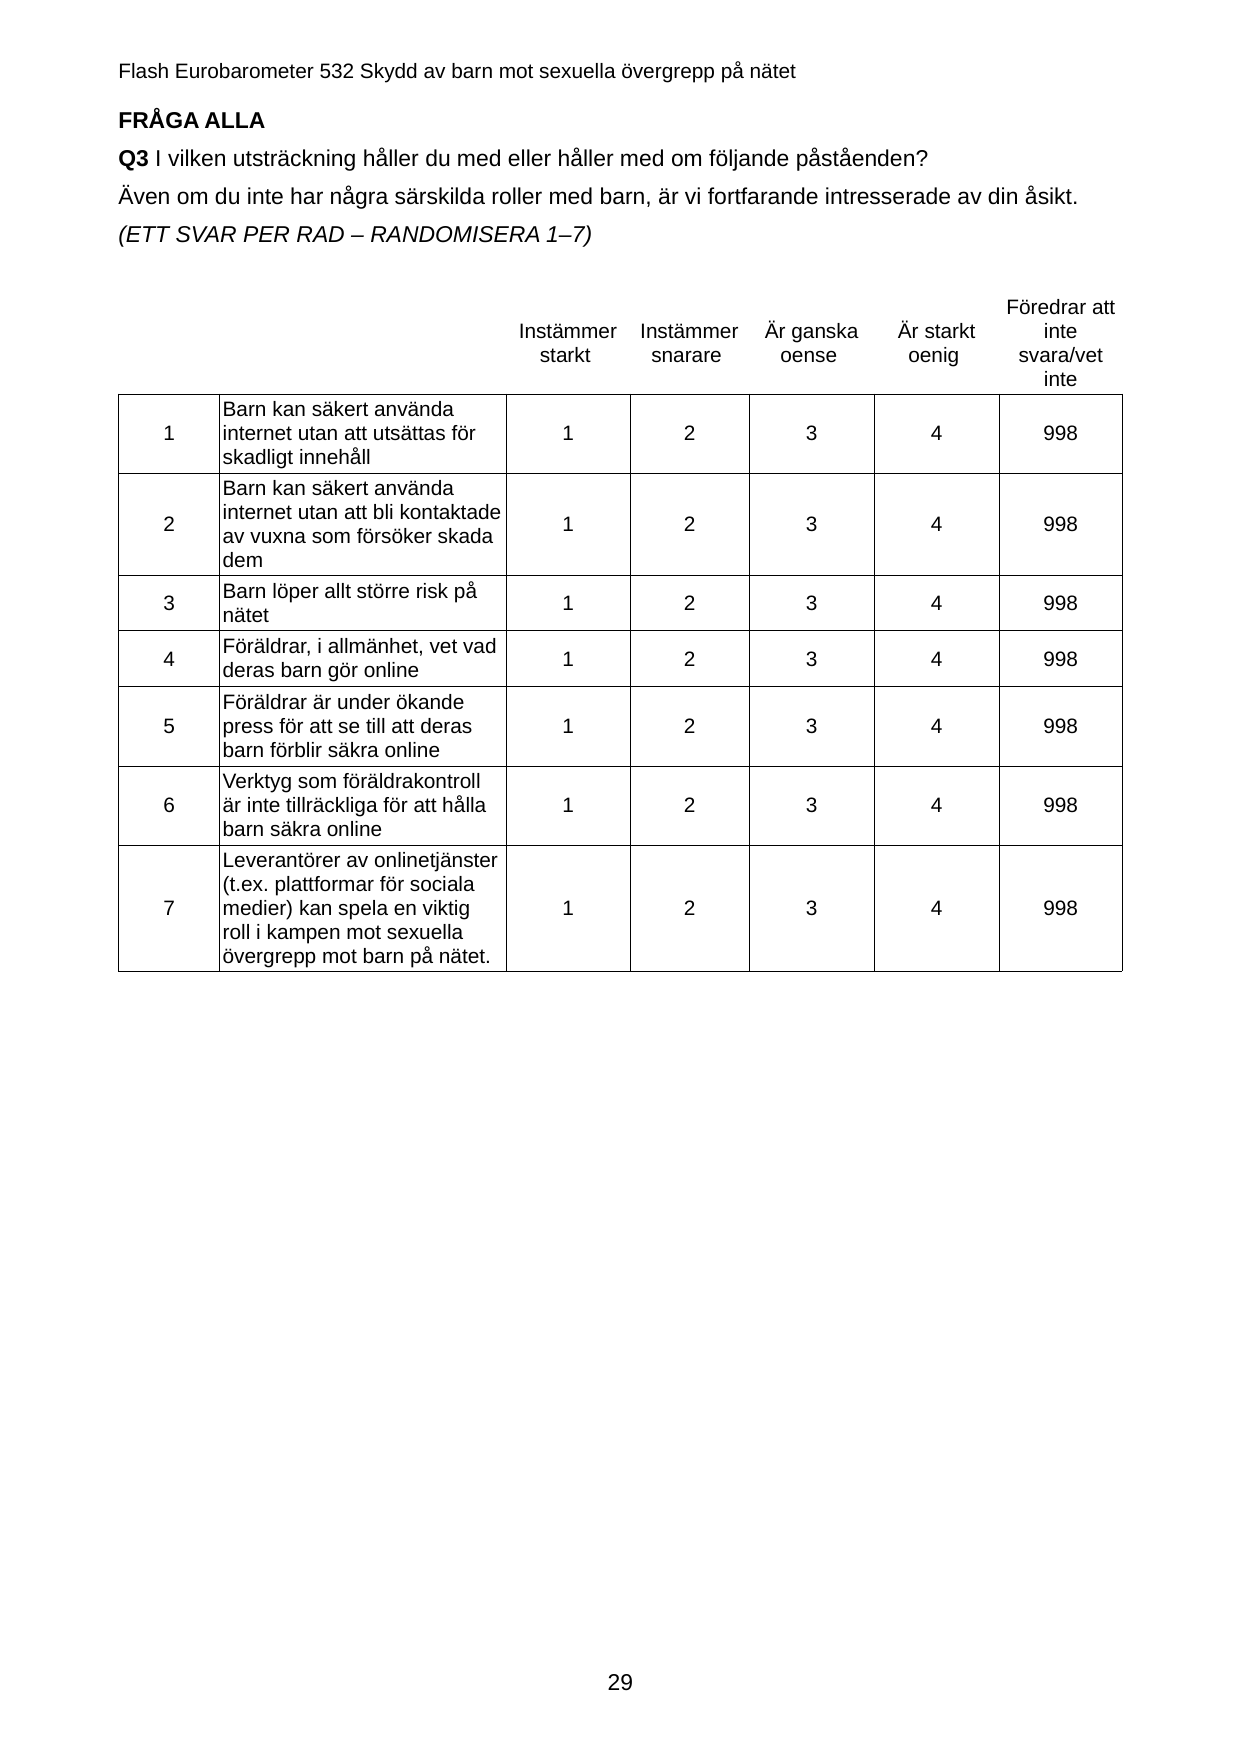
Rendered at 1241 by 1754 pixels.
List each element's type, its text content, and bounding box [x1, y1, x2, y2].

table_cell 6 [119, 767, 219, 845]
table_header Instämmer snarare [630, 292, 749, 393]
table_header [118, 292, 219, 393]
table_cell 4 [875, 767, 999, 845]
table_cell 3 [750, 474, 874, 574]
table_cell 3 [750, 846, 874, 971]
table_cell 1 [507, 846, 630, 971]
table_cell 2 [631, 576, 749, 630]
table_cell 4 [875, 687, 999, 766]
table_cell 1 [119, 395, 219, 473]
table_header Föredrar att inte svara/vet inte [999, 292, 1122, 393]
table_cell 2 [119, 474, 219, 574]
table_cell 4 [119, 631, 219, 686]
table_cell Barn kan säkert använda internet utan att utsättas för skadligt innehåll [220, 395, 506, 473]
table_cell 4 [875, 631, 999, 686]
table_cell 1 [507, 576, 630, 630]
table_cell 1 [507, 687, 630, 766]
text (ETT SVAR PER RAD – RANDOMISERA 1–7) [118, 221, 1122, 248]
table_cell 3 [750, 395, 874, 473]
table_cell 998 [1000, 846, 1122, 971]
table_cell 4 [875, 576, 999, 630]
text FRÅGA ALLA [118, 107, 1122, 133]
table_cell 7 [119, 846, 219, 971]
table_cell 998 [1000, 687, 1122, 766]
table_cell 1 [507, 767, 630, 845]
table_cell 3 [119, 576, 219, 630]
table_header Instämmer starkt [506, 292, 630, 393]
table_cell 2 [631, 395, 749, 473]
table_cell 5 [119, 687, 219, 766]
table_header Är ganska oense [749, 292, 874, 393]
table_cell 998 [1000, 767, 1122, 845]
table_cell 4 [875, 846, 999, 971]
table_cell 2 [631, 474, 749, 574]
table_cell 4 [875, 395, 999, 473]
table_cell 3 [750, 767, 874, 845]
table_cell 3 [750, 631, 874, 686]
table_cell Leverantörer av onlinetjänster (t.ex. plattformar för sociala medier) kan spela en viktig roll i kampen mot sexuella övergrepp mot barn på nätet. [220, 846, 506, 971]
table_cell Föräldrar, i allmänhet, vet vad deras barn gör online [220, 631, 506, 686]
table_cell 998 [1000, 576, 1122, 630]
text Q3 I vilken utsträckning håller du med eller håller med om följande påståenden? [118, 145, 1122, 171]
table_header [220, 292, 506, 393]
table_cell 2 [631, 767, 749, 845]
table_cell 1 [507, 631, 630, 686]
table_cell 2 [631, 846, 749, 971]
table_cell 1 [507, 474, 630, 574]
table_cell Föräldrar är under ökande press för att se till att deras barn förblir säkra online [220, 687, 506, 766]
table_cell 998 [1000, 474, 1122, 574]
table_cell Verktyg som föräldrakontroll är inte tillräckliga för att hålla barn säkra online [220, 767, 506, 845]
table_cell Barn kan säkert använda internet utan att bli kontaktade av vuxna som försöker skada dem [220, 474, 506, 574]
table_header Är starkt oenig [874, 292, 999, 393]
table_cell 998 [1000, 631, 1122, 686]
table_cell 4 [875, 474, 999, 574]
table_cell 3 [750, 576, 874, 630]
table_cell 2 [631, 631, 749, 686]
table_cell 2 [631, 687, 749, 766]
table_cell Barn löper allt större risk på nätet [220, 576, 506, 630]
table_cell 3 [750, 687, 874, 766]
table_cell 998 [1000, 395, 1122, 473]
text Även om du inte har några särskilda roller med barn, är vi fortfarande intresserade av din åsikt. [118, 183, 1122, 209]
table_cell 1 [507, 395, 630, 473]
